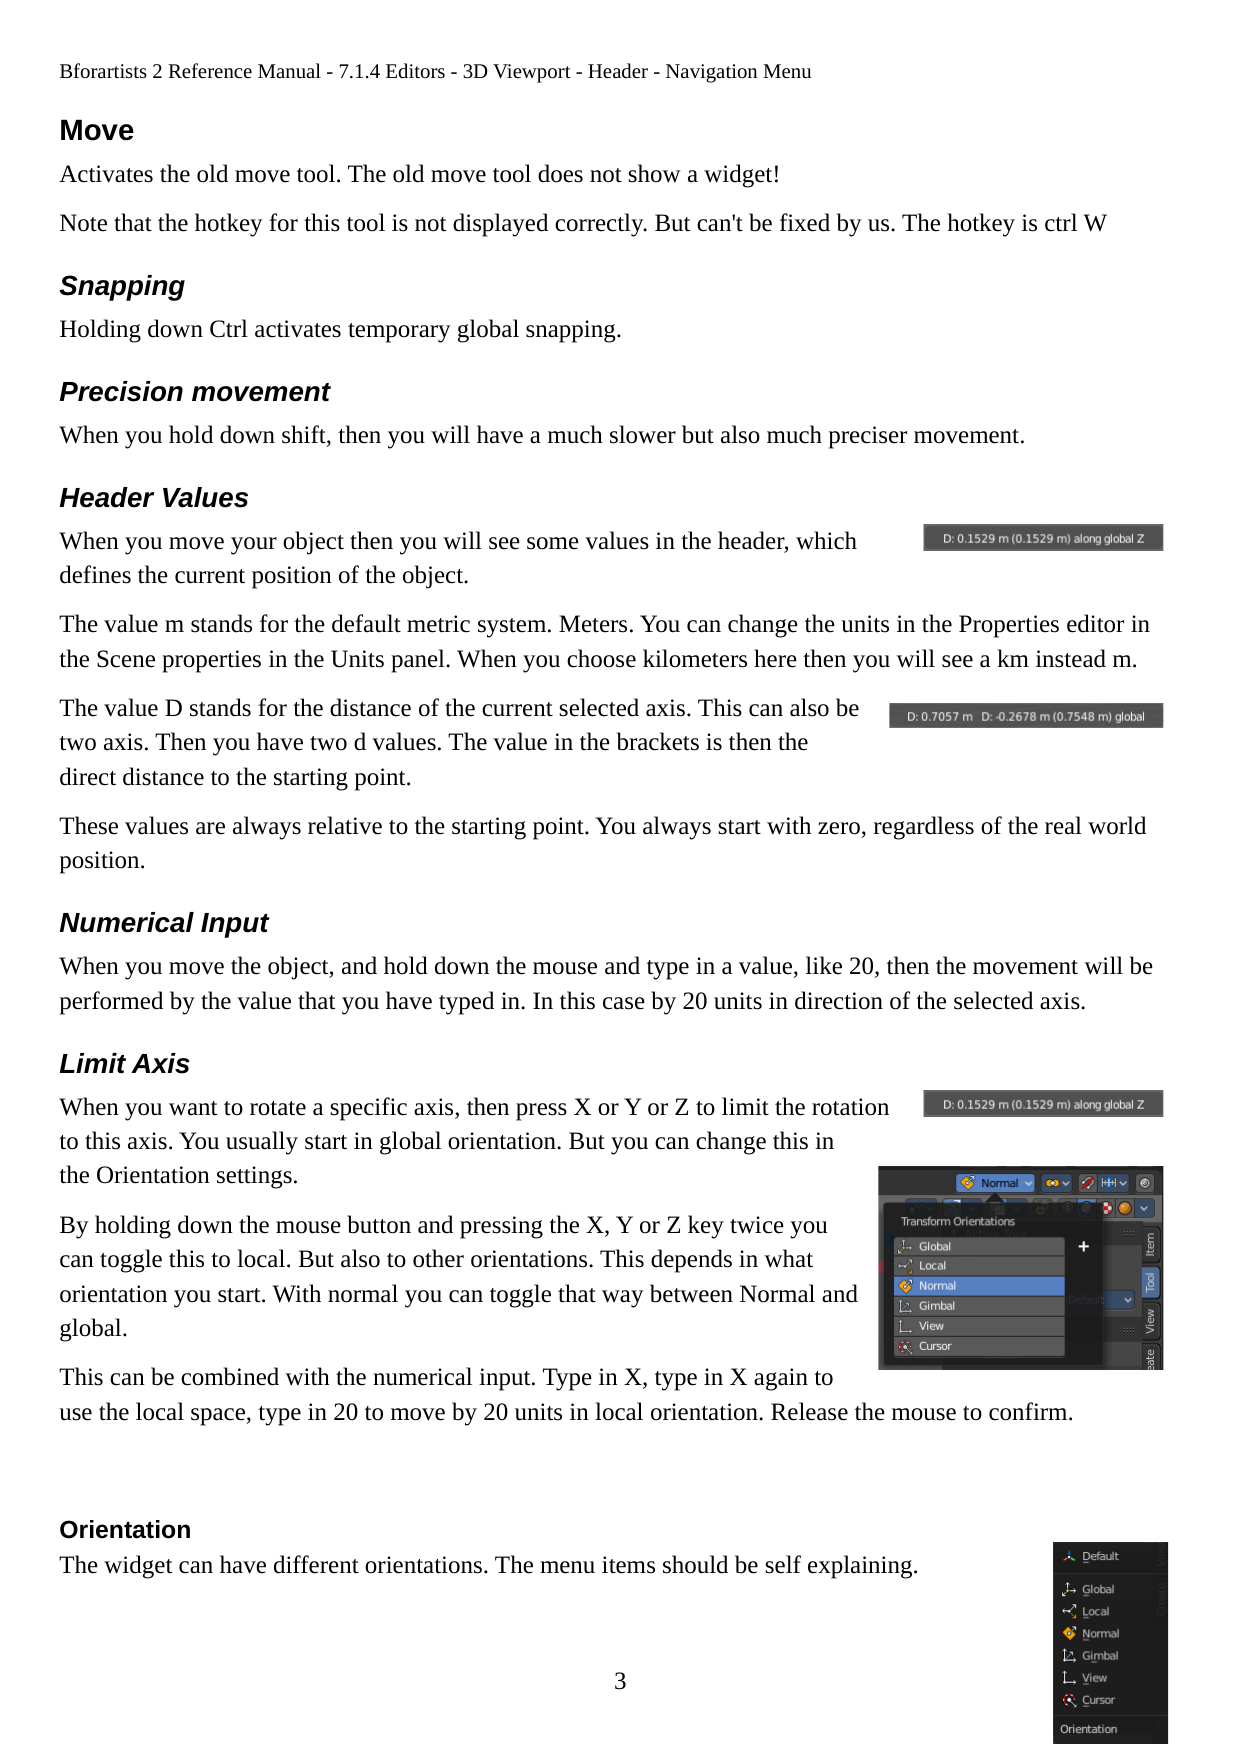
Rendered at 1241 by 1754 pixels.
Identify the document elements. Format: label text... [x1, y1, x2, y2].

picture [923, 524, 1164, 551]
subtitle Header Values [59, 481, 1181, 513]
subtitle Move [59, 113, 1181, 146]
subtitle Numerical Input [59, 907, 1181, 939]
text The value m stands for the default metric system. Meters. You can change the units in the Properties editor in the Scene properties in the Units panel. When you choose kilometers here then you will see a km instead m. [59, 609, 1181, 672]
text When you move your object then you will see some values in the header, which defines the current position of the object. [59, 526, 1181, 589]
subtitle Limit Axis [59, 1047, 1181, 1079]
picture [923, 1090, 1164, 1117]
picture [878, 1166, 1164, 1370]
text By holding down the mouse button and pressing the X, Y or Z key twice you can toggle this to local. But also to other orientations. This depends in what orientation you start. With normal you can toggle that way between Normal and global. [59, 1210, 878, 1342]
text Activates the old move tool. The old move tool does not show a widget! [59, 159, 1181, 188]
text This can be combined with the numerical input. Type in X, type in X again to use the local space, type in 20 to move by 20 units in local orientation. Release the mouse to confirm. [59, 1362, 1181, 1425]
text The value D stands for the distance of the current selected axis. This can also be two axis. Then you have two d values. The value in the brackets is then the direct distance to the starting point. [59, 693, 1181, 791]
text When you want to rotate a specific axis, then press X or Y or Z to limit the rotation to this axis. You usually start in global orientation. But you can change this in the Orientation settings. [59, 1092, 1181, 1189]
subtitle Orientation [59, 1515, 1181, 1544]
text These values are always relative to the starting point. You always start with zero, regardless of the real world position. [59, 811, 1181, 874]
picture [1053, 1542, 1169, 1744]
subtitle Precision movement [59, 375, 1181, 407]
text When you move the object, and hold down the mouse and type in a value, like 20, then the movement will be performed by the value that you have typed in. In this case by 20 units in direction of the selected axis. [59, 951, 1181, 1014]
text The widget can have different orientations. The menu items should be self explaining. [59, 1550, 1053, 1579]
text When you hold down shift, then you will have a much slower but also much preciser movement. [59, 420, 1181, 448]
text Note that the hotkey for this tool is not displayed correctly. But can't be fixed by us. The hotkey is ctrl W [59, 208, 1181, 237]
picture [889, 703, 1164, 728]
subtitle Snapping [59, 269, 1181, 301]
text Holding down Ctrl activates temporary global snapping. [59, 314, 1181, 343]
